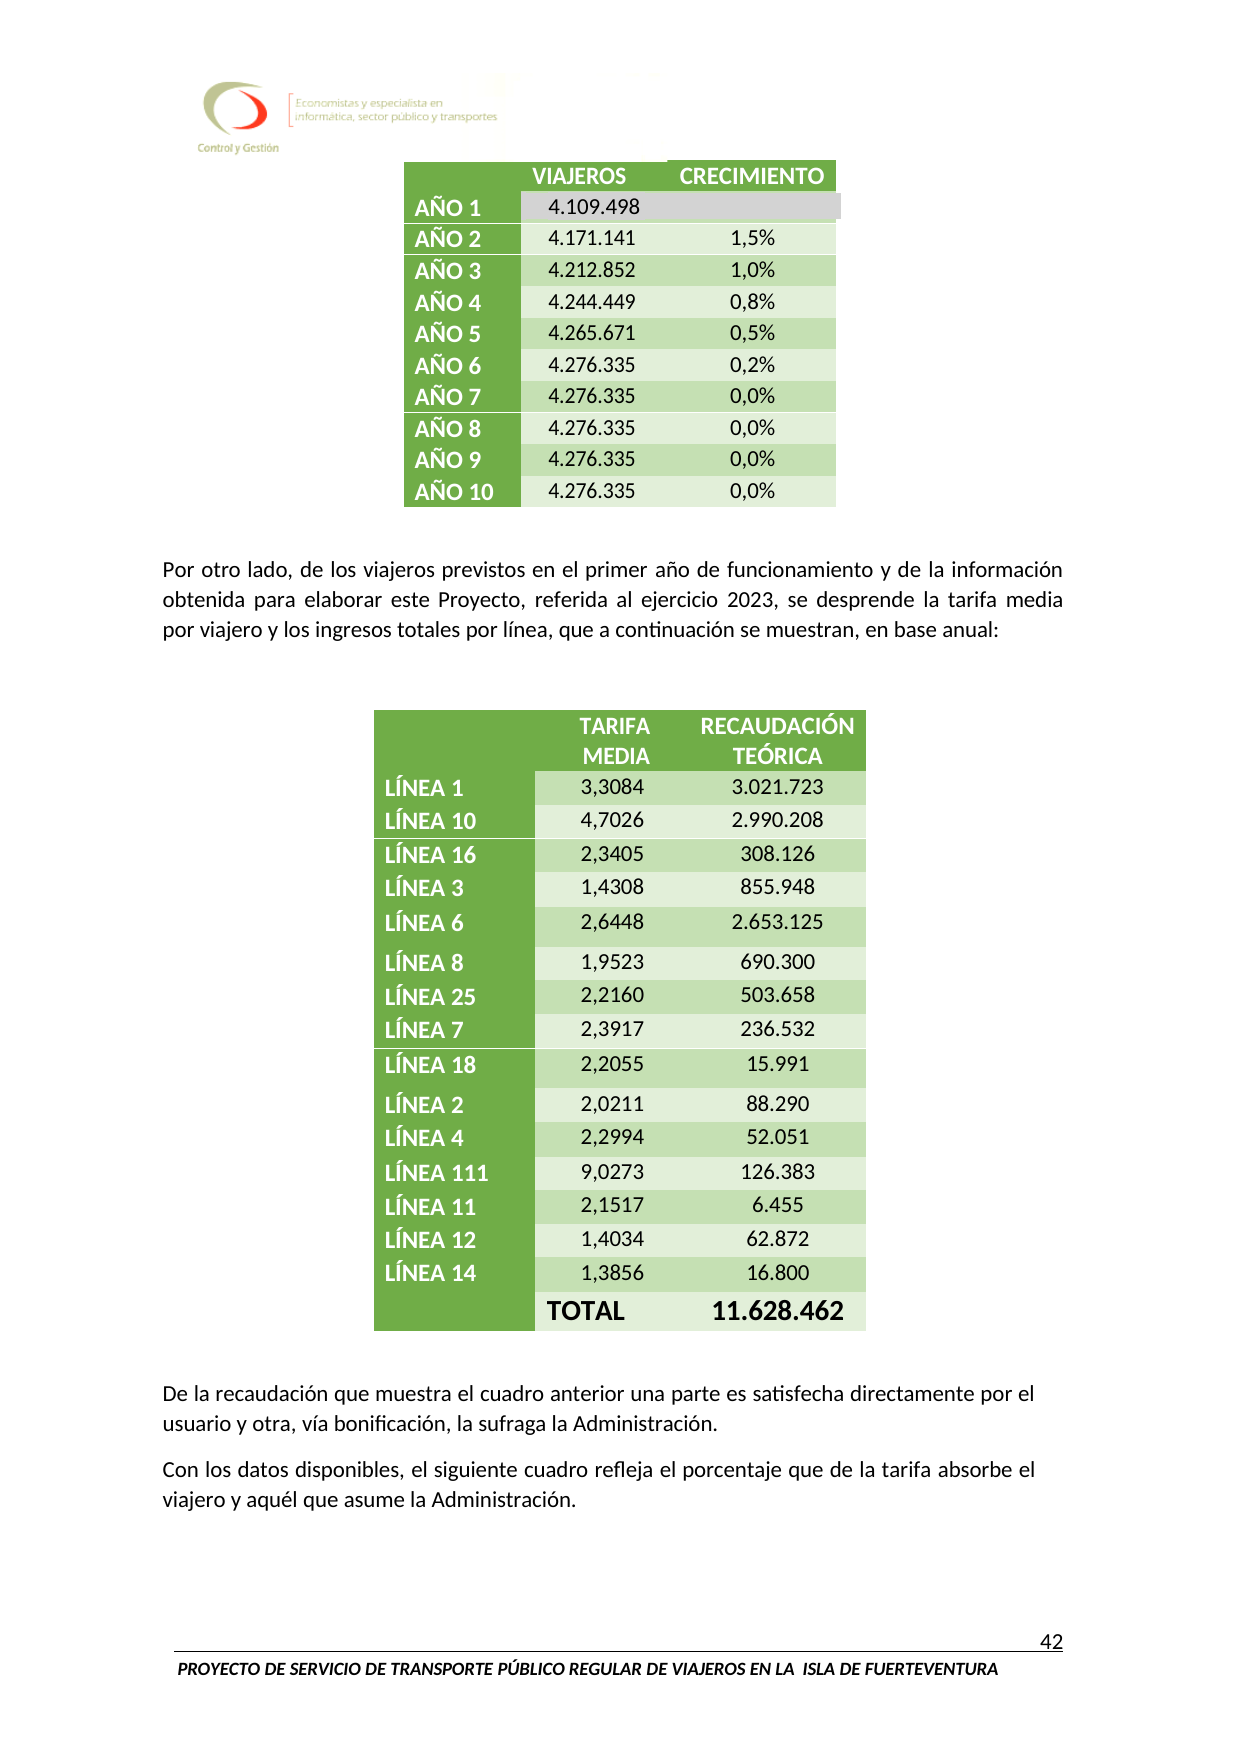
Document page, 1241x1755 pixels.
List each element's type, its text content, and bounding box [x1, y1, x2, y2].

table_cell 2,1517 [535, 1190, 675, 1224]
table_cell LÍNEA 2 [374, 1088, 535, 1122]
text De la recaudación que muestra el cuadro anterior una parte es satisfecha directamente por el usuario y otra, vía bonificación, la sufraga la Administración. [162, 1379, 1063, 1437]
table_cell LÍNEA 111 [374, 1157, 535, 1190]
table_cell LÍNEA 10 [374, 805, 535, 838]
table_header TARIFA MEDIA [374, 710, 675, 771]
table_cell 6.455 [675, 1190, 866, 1224]
table_cell 690.300 [675, 947, 866, 980]
table_header RECAUDACIÓN TEÓRICA [675, 710, 866, 771]
table_cell 4.276.335 0,2% [521, 349, 836, 381]
text Con los datos disponibles, el siguiente cuadro refleja el porcentaje que de la tarifa absorbe el viajero y aquél que asume la Administración. [162, 1456, 1063, 1513]
table_cell 4.265.671 0,5% [521, 318, 836, 349]
table_cell AÑO 5 [404, 318, 521, 349]
table_cell AÑO 7 [404, 381, 521, 412]
table_cell 4.276.335 0,0% [521, 413, 836, 444]
table_cell 2,2055 [535, 1049, 675, 1088]
table_cell 2.990.208 [675, 805, 866, 838]
table_cell 4.276.335 0,0% [521, 381, 836, 412]
table_cell 126.383 [675, 1157, 866, 1190]
table_cell LÍNEA 7 [374, 1014, 535, 1048]
table_cell 62.872 [675, 1224, 866, 1257]
table_cell LÍNEA 11 [374, 1190, 535, 1224]
table_cell 3.021.723 [675, 771, 866, 805]
table_cell LÍNEA 16 [374, 839, 535, 872]
table_cell 88.290 [675, 1088, 866, 1122]
table_cell 4.212.852 1,0% [521, 255, 836, 286]
table_cell 1,4308 [535, 872, 675, 907]
table_cell 15.991 [675, 1049, 866, 1088]
table_cell 2,2994 [535, 1122, 675, 1157]
table_cell LÍNEA 12 [374, 1224, 535, 1257]
table_cell AÑO 9 [404, 444, 521, 476]
table_cell LÍNEA 1 [374, 771, 535, 805]
table_cell 1,9523 [535, 947, 675, 980]
table_cell 503.658 [675, 980, 866, 1014]
table_cell AÑO 4 [404, 286, 521, 318]
table_cell 2.653.125 [675, 907, 866, 947]
table_cell LÍNEA 8 [374, 947, 535, 980]
table_cell 2,2160 [535, 980, 675, 1014]
table_header VIAJEROS CRECIMIENTO [404, 160, 836, 191]
table_cell [374, 1292, 535, 1331]
table_cell 308.126 [675, 839, 866, 872]
table_cell AÑO 2 [404, 224, 521, 254]
table_cell 11.628.462 [675, 1292, 866, 1331]
table_cell 16.800 [675, 1257, 866, 1292]
table_cell 9,0273 [535, 1157, 675, 1190]
table_cell LÍNEA 6 [374, 907, 535, 947]
table_cell 2,3405 [535, 839, 675, 872]
table_cell 236.532 [675, 1014, 866, 1048]
table_cell 2,0211 [535, 1088, 675, 1122]
table_cell 1,4034 [535, 1224, 675, 1257]
table_cell 1,3856 [535, 1257, 675, 1292]
table_cell 4,7026 [535, 805, 675, 838]
table_cell 3,3084 [535, 771, 675, 805]
table_cell 4.171.141 1,5% [521, 224, 836, 254]
table_cell LÍNEA 3 [374, 872, 535, 907]
table_cell 4.276.335 0,0% [521, 444, 836, 476]
table_cell AÑO 10 [404, 476, 521, 507]
text Por otro lado, de los viajeros previstos en el primer año de funcionamiento y de la información obtenida para elaborar este Proyecto, referida al ejercicio 2023, se desprende la tarifa media por viajero y los ingresos totales por línea, que a continuación se muestran, en base anual: [162, 556, 1064, 643]
table_cell AÑO 1 [404, 191, 521, 223]
table_cell 4.244.449 0,8% [521, 286, 836, 318]
table_cell LÍNEA 18 [374, 1049, 535, 1088]
table_cell 4.109.498 [521, 191, 836, 223]
table_cell AÑO 8 [404, 413, 521, 444]
table_cell 4.276.335 0,0% [521, 476, 836, 507]
table_cell 2,3917 [535, 1014, 675, 1048]
table_cell LÍNEA 14 [374, 1257, 535, 1292]
table_cell 52.051 [675, 1122, 866, 1157]
table_cell AÑO 6 [404, 349, 521, 381]
table_cell AÑO 3 [404, 255, 521, 286]
table_cell 855.948 [675, 872, 866, 907]
table_cell TOTAL [535, 1292, 675, 1331]
table_cell 2,6448 [535, 907, 675, 947]
table_cell LÍNEA 25 [374, 980, 535, 1014]
table_cell LÍNEA 4 [374, 1122, 535, 1157]
